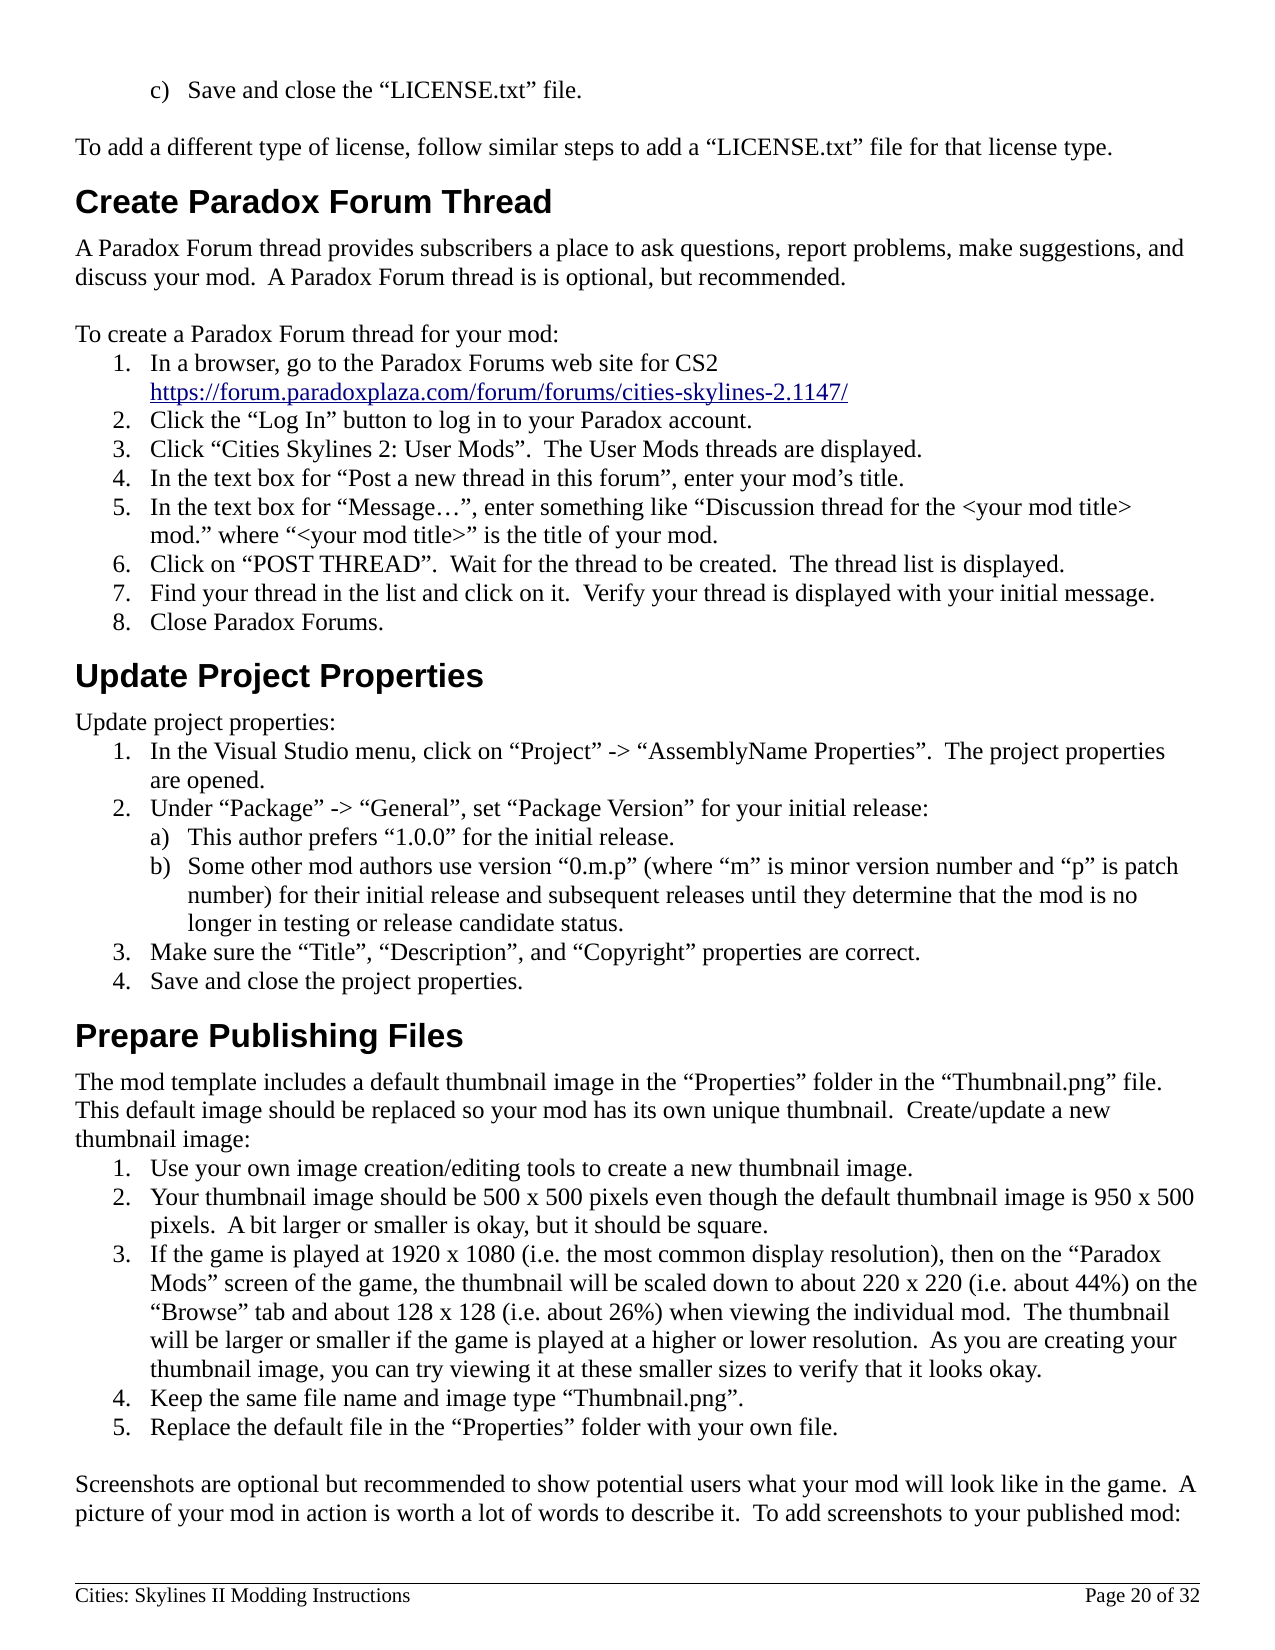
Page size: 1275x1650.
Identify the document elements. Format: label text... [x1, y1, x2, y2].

list Click “Cities Skylines 2: User Mods”. The User Mods threads are displayed. [112, 434, 1200, 463]
list Click the “Log In” button to log in to your Paradox account. [112, 406, 1200, 434]
list In a browser, go to the Paradox Forums web site for CS2 https://forum.paradoxplaza.com/forum/forums/cities-skylines-2.1147/ [112, 348, 1200, 406]
list Your thumbnail image should be 500 x 500 pixels even though the default thumbnail image is 950 x 500 pixels. A bit larger or smaller is okay, but it should be square. [112, 1182, 1200, 1239]
list Keep the same file name and image type “Thumbnail.png”. [112, 1383, 1200, 1412]
text Update project properties: [75, 707, 1200, 736]
text To add a different type of license, follow similar steps to add a “LICENSE.txt” file for that license type. [75, 132, 1200, 161]
text Screenshots are optional but recommended to show potential users what your mod will look like in the game. A picture of your mod in action is worth a lot of words to describe it. To add screenshots to your published mod: [75, 1469, 1200, 1527]
list Make sure the “Title”, “Description”, and “Copyright” properties are correct. [112, 937, 1200, 966]
subtitle Prepare Publishing Files [75, 1016, 1200, 1054]
text A Paradox Forum thread provides subscribers a place to ask questions, report problems, make suggestions, and discuss your mod. A Paradox Forum thread is is optional, but recommended. [75, 233, 1200, 291]
list Click on “POST THREAD”. Wait for the thread to be created. The thread list is displayed. [112, 549, 1200, 578]
list In the text box for “Post a new thread in this forum”, enter your mod’s title. [112, 463, 1200, 492]
text The mod template includes a default thumbnail image in the “Properties” folder in the “Thumbnail.png” file. This default image should be replaced so your mod has its own unique thumbnail. Create/update a new thumbnail image: [75, 1067, 1200, 1153]
list If the game is played at 1920 x 1080 (i.e. the most common display resolution), then on the “Paradox Mods” screen of the game, the thumbnail will be scaled down to about 220 x 220 (i.e. about 44%) on the “Browse” tab and about 128 x 128 (i.e. about 26%) when viewing the individual mod. The thumbnail will be larger or smaller if the game is played at a higher or lower resolution. As you are creating your thumbnail image, you can try viewing it at these smaller sizes to verify that it looks okay. [112, 1239, 1200, 1383]
text To create a Paradox Forum thread for your mod: [75, 319, 1200, 348]
list Find your thread in the list and click on it. Verify your thread is displayed with your initial message. [112, 578, 1200, 607]
list In the Visual Studio menu, click on “Project” -> “AssemblyName Properties”. The project properties are opened. [112, 736, 1200, 793]
list Replace the default file in the “Properties” folder with your own file. [112, 1412, 1200, 1440]
list Use your own image creation/editing tools to create a new thumbnail image. [112, 1153, 1200, 1182]
list Some other mod authors use version “0.m.p” (where “m” is minor version number and “p” is patch number) for their initial release and subsequent releases until they determine that the mod is no longer in testing or release candidate status. [150, 851, 1200, 937]
list Save and close the “LICENSE.txt” file. [150, 75, 1200, 104]
list Under “Package” -> “General”, set “Package Version” for your initial release: [112, 793, 1200, 822]
subtitle Update Project Properties [75, 656, 1200, 695]
list This author prefers “1.0.0” for the initial release. [150, 822, 1200, 851]
subtitle Create Paradox Forum Thread [75, 182, 1200, 221]
list Close Paradox Forums. [112, 607, 1200, 636]
list In the text box for “Message…”, enter something like “Discussion thread for the <your mod title> mod.” where “<your mod title>” is the title of your mod. [112, 492, 1200, 549]
list Save and close the project properties. [112, 966, 1200, 995]
